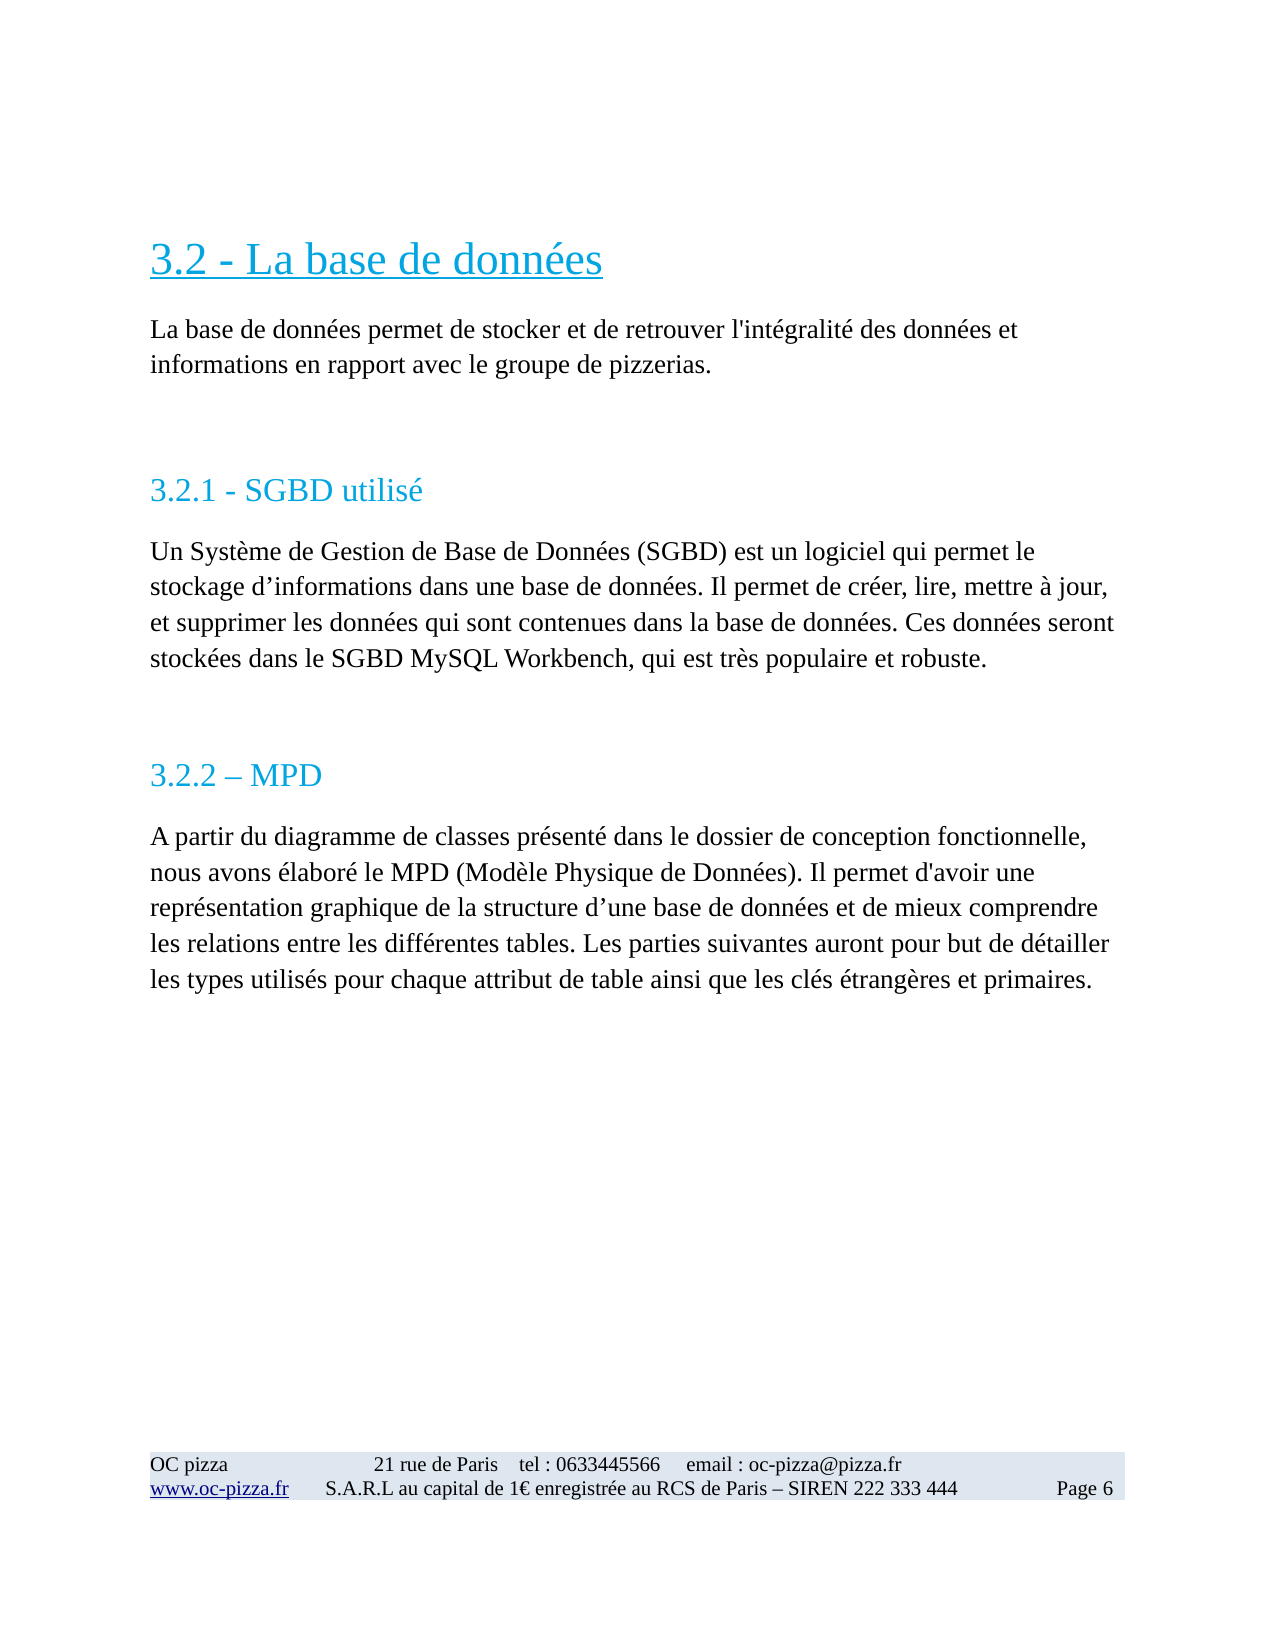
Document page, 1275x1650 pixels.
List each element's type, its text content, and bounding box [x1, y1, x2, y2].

text La base de données permet de stocker et de retrouver l'intégralité des données et informations en rapport avec le groupe de pizzerias. [150, 313, 1125, 379]
text A partir du diagramme de classes présenté dans le dossier de conception fonctionnelle, nous avons élaboré le MPD (Modèle Physique de Données). Il permet d'avoir une représentation graphique de la structure d’une base de données et de mieux comprendre les relations entre les différentes tables. Les parties suivantes auront pour but de détailler les types utilisés pour chaque attribut de table ainsi que les clés étrangères et primaires. [150, 820, 1125, 994]
text 3.2 - La base de données [150, 231, 1125, 284]
text Un Système de Gestion de Base de Données (SGBD) est un logiciel qui permet le stockage d’informations dans une base de données. Il permet de créer, lire, mettre à jour, et supprimer les données qui sont contenues dans la base de données. Ces données seront stockées dans le SGBD MySQL Workbench, qui est très populaire et robuste. [150, 535, 1125, 673]
text 3.2.1 - SGBD utilisé [150, 470, 1125, 508]
text 3.2.2 – MPD [150, 755, 1125, 793]
